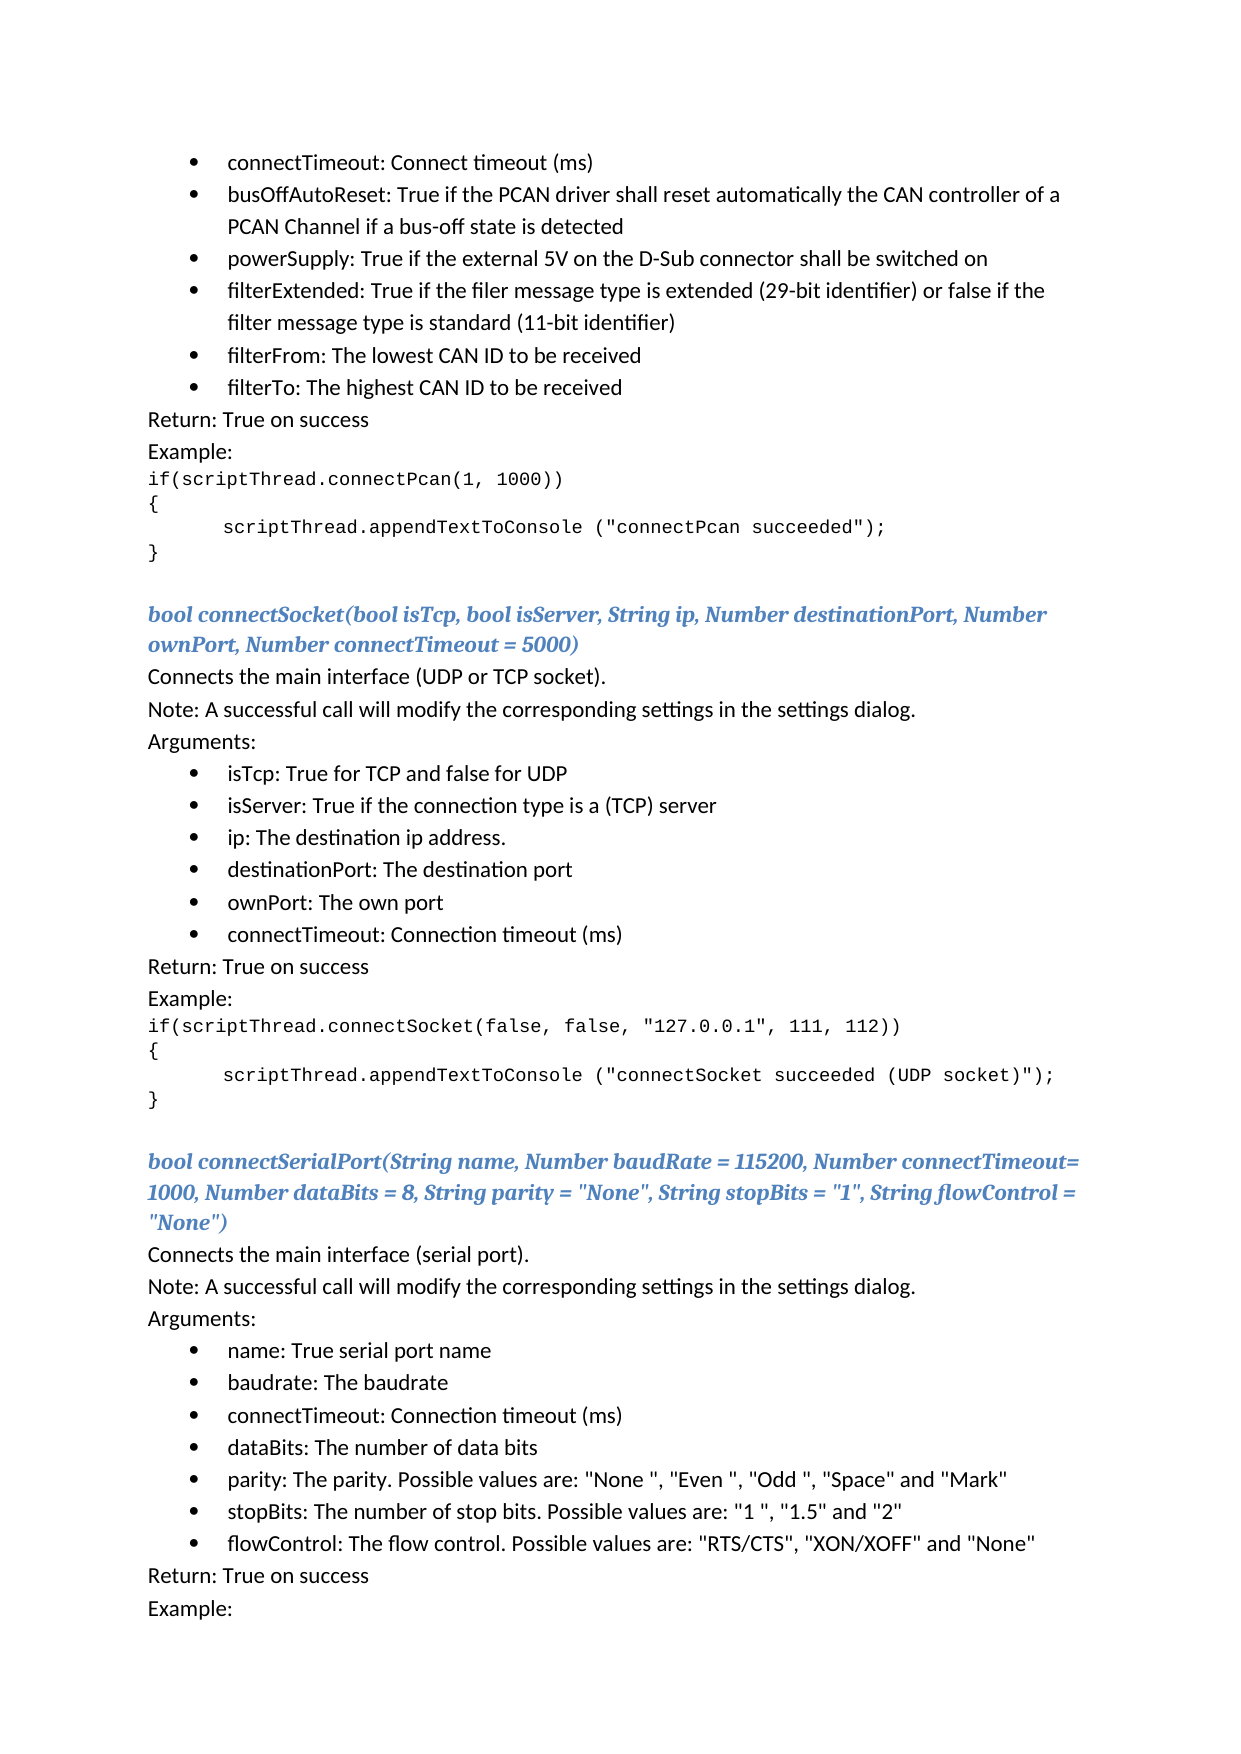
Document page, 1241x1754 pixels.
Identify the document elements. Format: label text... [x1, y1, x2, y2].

text Connects the main interface (UDP or TCP socket). [148, 662, 1093, 691]
text Connects the main interface (serial port). [148, 1240, 1093, 1268]
list Return: True on success [148, 405, 1093, 433]
list powerSupply: True if the external 5V on the D-Sub connector shall be switched on [190, 244, 1093, 272]
text if(scriptThread.connectSocket(false, false, "127.0.0.1", 111, 112)) [148, 1017, 1093, 1038]
list isServer: True if the connection type is a (TCP) server [190, 791, 1093, 819]
list filterFrom: The lowest CAN ID to be received [190, 341, 1093, 369]
list Return: True on success [148, 1562, 1093, 1590]
list filterExtended: True if the filer message type is extended (29-bit identifier) or false if the filter message type is standard (11-bit identifier) [190, 276, 1093, 337]
list name: True serial port name [190, 1336, 1093, 1364]
text Example: [148, 437, 1093, 465]
subtitle bool connectSerialPort(String name, Number baudRate = 115200, Number connectTimeout= 1000, Number dataBits = 8, String parity = "None", String stopBits = "1", String flowControl = "None") [148, 1149, 1093, 1236]
list destinationPort: The destination port [190, 856, 1093, 884]
list connectTimeout: Connect timeout (ms) [190, 148, 1093, 176]
list busOffAutoReset: True if the PCAN driver shall reset automatically the CAN controller of a PCAN Channel if a bus-off state is detected [190, 180, 1093, 240]
list connectTimeout: Connection timeout (ms) [190, 1401, 1093, 1429]
text Example: [148, 1594, 1093, 1622]
list filterTo: The highest CAN ID to be received [190, 373, 1093, 401]
list dataBits: The number of data bits [190, 1433, 1093, 1461]
list isTcp: True for TCP and false for UDP [190, 759, 1093, 787]
text } [148, 543, 1093, 564]
text Note: A successful call will modify the corresponding settings in the settings dialog. [148, 1272, 1093, 1300]
list flowControl: The flow control. Possible values are: "RTS/CTS", "XON/XOFF" and "None" [190, 1529, 1093, 1557]
text Arguments: [148, 1304, 1093, 1332]
list connectTimeout: Connection timeout (ms) [190, 920, 1093, 948]
subtitle bool connectSocket(bool isTcp, bool isServer, String ip, Number destinationPort, Number ownPort, Number connectTimeout = 5000) [148, 602, 1093, 659]
text Note: A successful call will modify the corresponding settings in the settings dialog. [148, 695, 1093, 723]
text Arguments: [148, 727, 1093, 755]
list parity: The parity. Possible values are: "None ", "Even ", "Odd ", "Space" and "Mark" [190, 1465, 1093, 1493]
list stopBits: The number of stop bits. Possible values are: "1 ", "1.5" and "2" [190, 1497, 1093, 1525]
list Return: True on success [148, 952, 1093, 980]
text Example: [148, 984, 1093, 1012]
list ownPort: The own port [190, 888, 1093, 916]
text { [148, 494, 1093, 515]
text if(scriptThread.connectPcan(1, 1000)) [148, 469, 1093, 491]
text scriptThread.appendTextToConsole ("connectPcan succeeded"); [148, 518, 1093, 539]
text } [148, 1090, 1093, 1111]
text scriptThread.appendTextToConsole ("connectSocket succeeded (UDP socket)"); [148, 1065, 1093, 1087]
list ip: The destination ip address. [190, 823, 1093, 851]
list baudrate: The baudrate [190, 1368, 1093, 1397]
text { [148, 1041, 1093, 1062]
